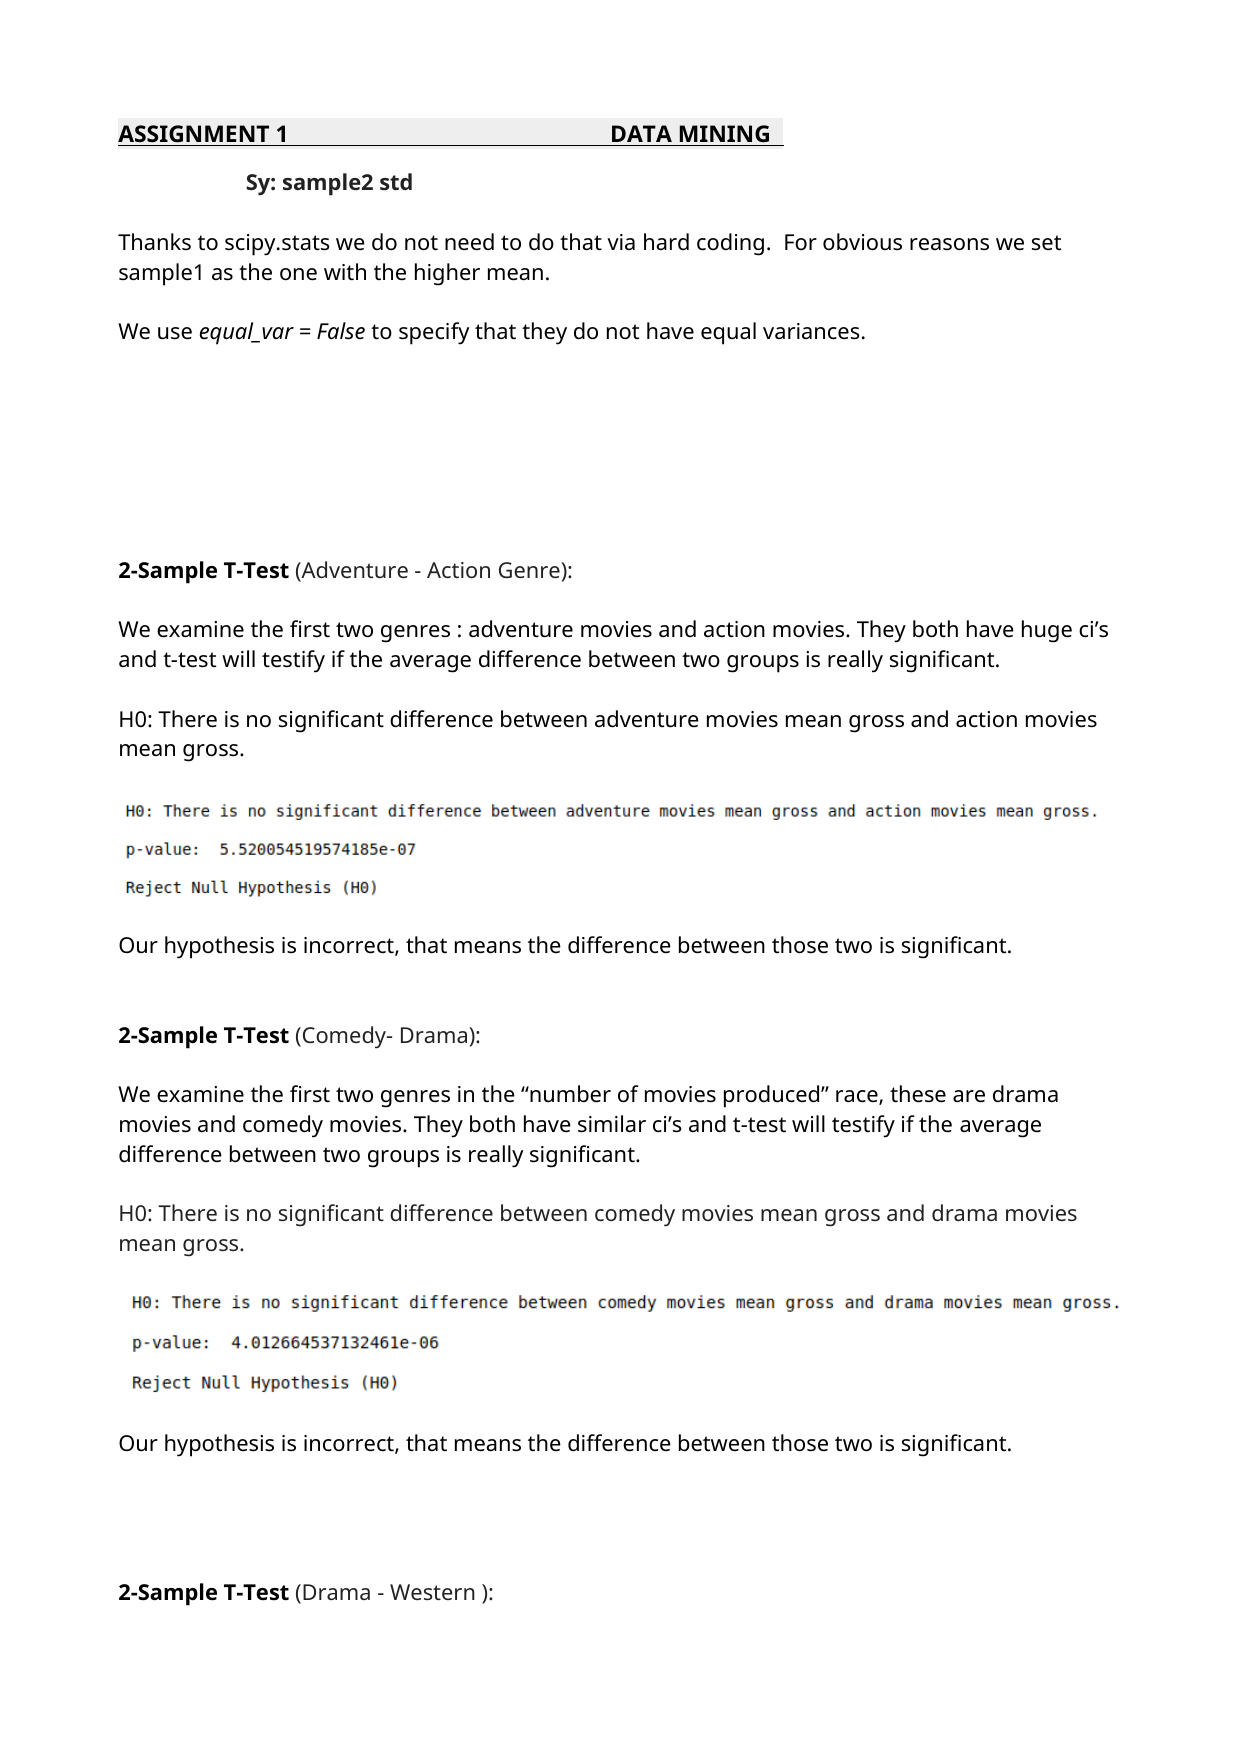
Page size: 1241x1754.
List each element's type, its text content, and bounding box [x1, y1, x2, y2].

picture [118, 1287, 1123, 1398]
text We examine the first two genres : adventure movies and action movies. They both have huge ci’s and t-test will testify if the average difference between two groups is really significant. [118, 614, 1122, 674]
text Our hypothesis is incorrect, that means the difference between those two is significant. [118, 930, 1122, 960]
text Sy: sample2 std [118, 167, 1122, 197]
text Thanks to scipy.stats we do not need to do that via hard coding. For obvious reasons we set sample1 as the one with the higher mean. [118, 227, 1122, 287]
text 2-Sample T-Test (Adventure - Action Genre): [118, 555, 1122, 584]
text 2-Sample T-Test (Drama - Western ): [118, 1577, 1122, 1607]
text 2-Sample T-Test (Comedy- Drama): [118, 1020, 1122, 1049]
picture [118, 802, 1123, 901]
text We use equal_var = False to specify that they do not have equal variances. [118, 316, 1122, 346]
text H0: There is no significant difference between comedy movies mean gross and drama movies mean gross. [118, 1198, 1122, 1258]
text Our hypothesis is incorrect, that means the difference between those two is significant. [118, 1428, 1122, 1458]
text H0: There is no significant difference between adventure movies mean gross and action movies mean gross. [118, 704, 1122, 763]
text We examine the first two genres in the “number of movies produced” race, these are drama movies and comedy movies. They both have similar ci’s and t-test will testify if the average difference between two groups is really significant. [118, 1079, 1122, 1169]
